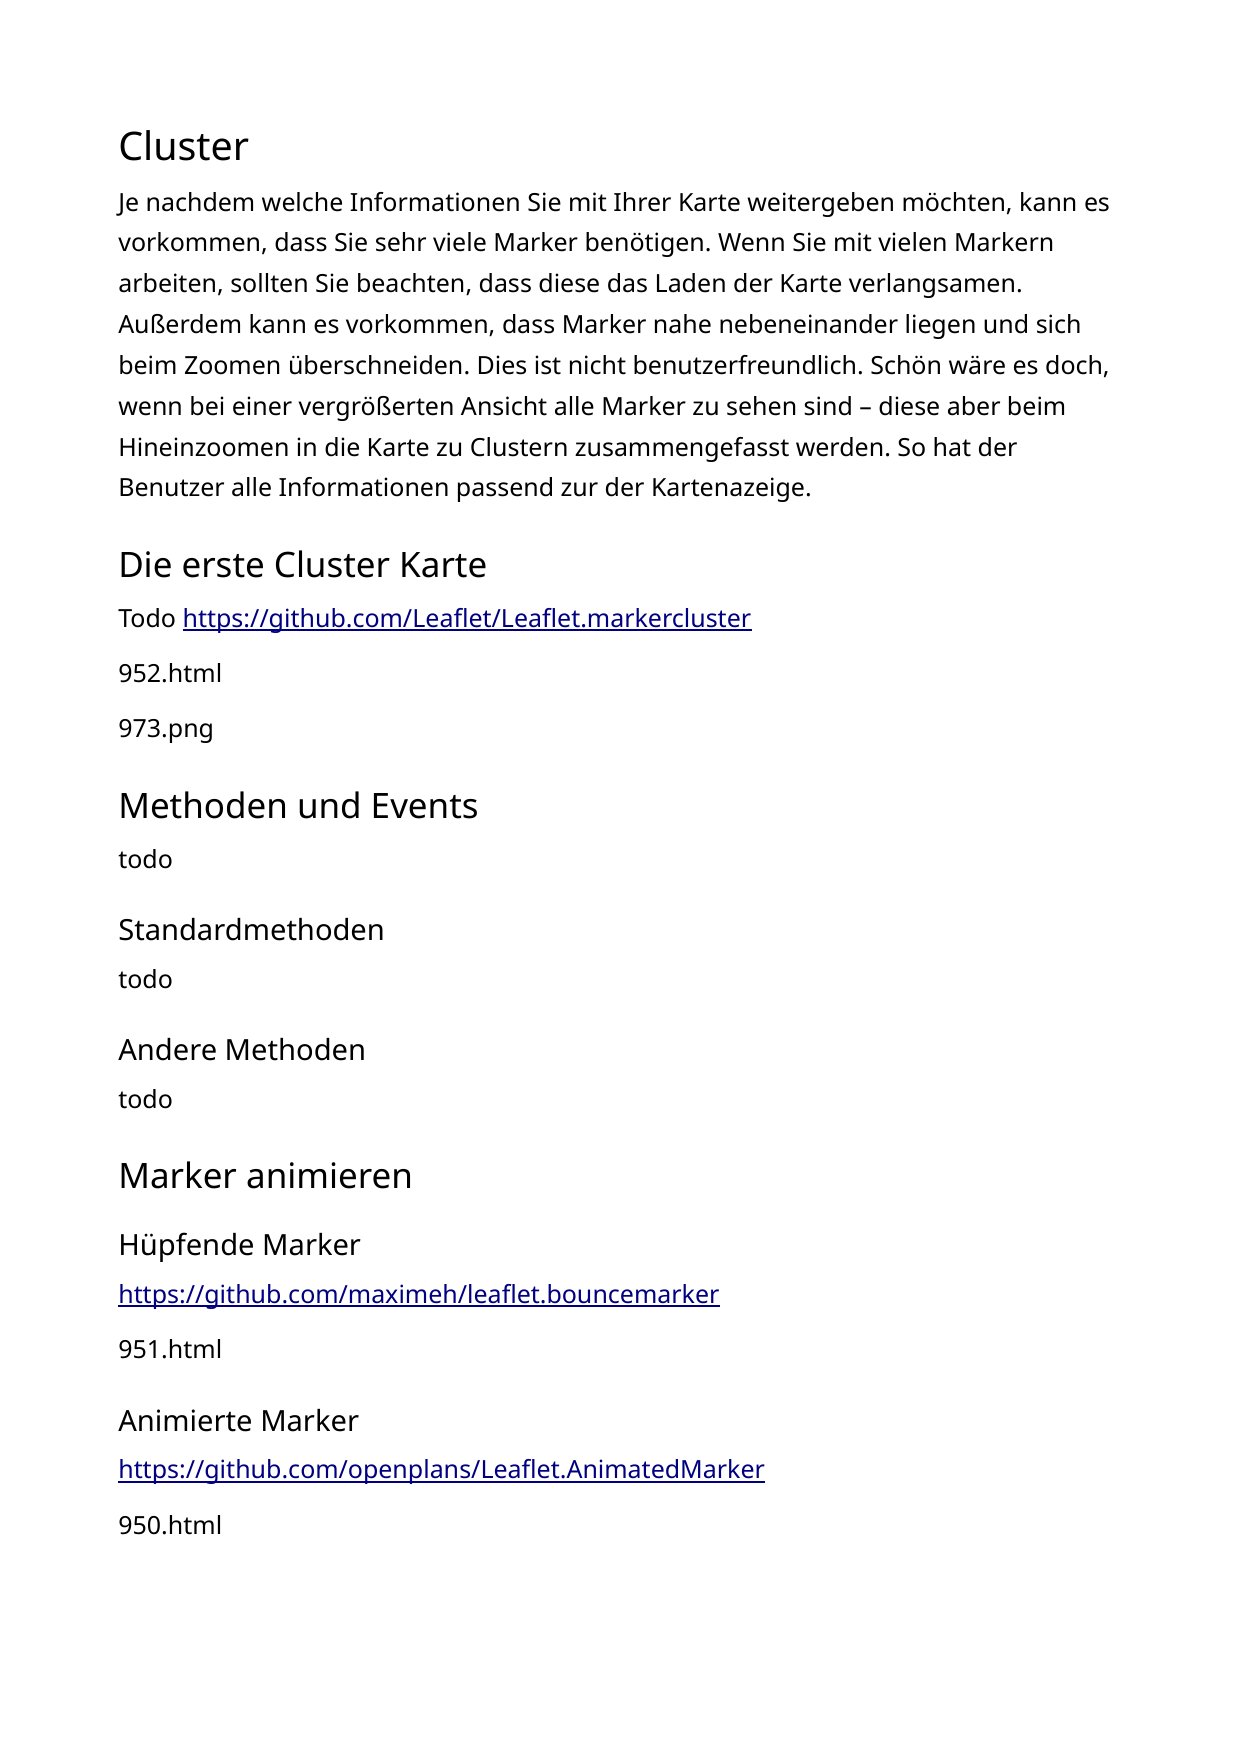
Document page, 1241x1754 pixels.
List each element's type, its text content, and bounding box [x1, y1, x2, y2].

subtitle Cluster [118, 118, 1122, 172]
text todo [118, 841, 1122, 875]
text 951.html [118, 1332, 1122, 1366]
subtitle Die erste Cluster Karte [118, 540, 1122, 588]
text https://github.com/openplans/Leaflet.AnimatedMarker [118, 1452, 1122, 1486]
text todo [118, 1082, 1122, 1116]
text Todo https://github.com/Leaflet/Leaflet.markercluster [118, 600, 1122, 634]
text 973.png [118, 711, 1122, 745]
subtitle Methoden und Events [118, 781, 1122, 829]
text 950.html [118, 1507, 1122, 1541]
subtitle Andere Methoden [118, 1029, 1122, 1069]
text 952.html [118, 656, 1122, 690]
text https://github.com/maximeh/leaflet.bouncemarker [118, 1276, 1122, 1311]
subtitle Animierte Marker [118, 1400, 1122, 1439]
text Je nachdem welche Informationen Sie mit Ihrer Karte weitergeben möchten, kann es vorkommen, dass Sie sehr viele Marker benötigen. Wenn Sie mit vielen Markern arbeiten, sollten Sie beachten, dass diese das Laden der Karte verlangsamen. Außerdem kann es vorkommen, dass Marker nahe nebeneinander liegen und sich beim Zoomen überschneiden. Dies ist nicht benutzerfreundlich. Schön wäre es doch, wenn bei einer vergrößerten Ansicht alle Marker zu sehen sind – diese aber beim Hineinzoomen in die Karte zu Clustern zusammengefasst werden. So hat der Benutzer alle Informationen passend zur der Kartenazeige. [118, 184, 1122, 504]
subtitle Hüpfende Marker [118, 1224, 1122, 1264]
subtitle Marker animieren [118, 1152, 1122, 1199]
subtitle Standardmethoden [118, 909, 1122, 949]
text todo [118, 961, 1122, 996]
